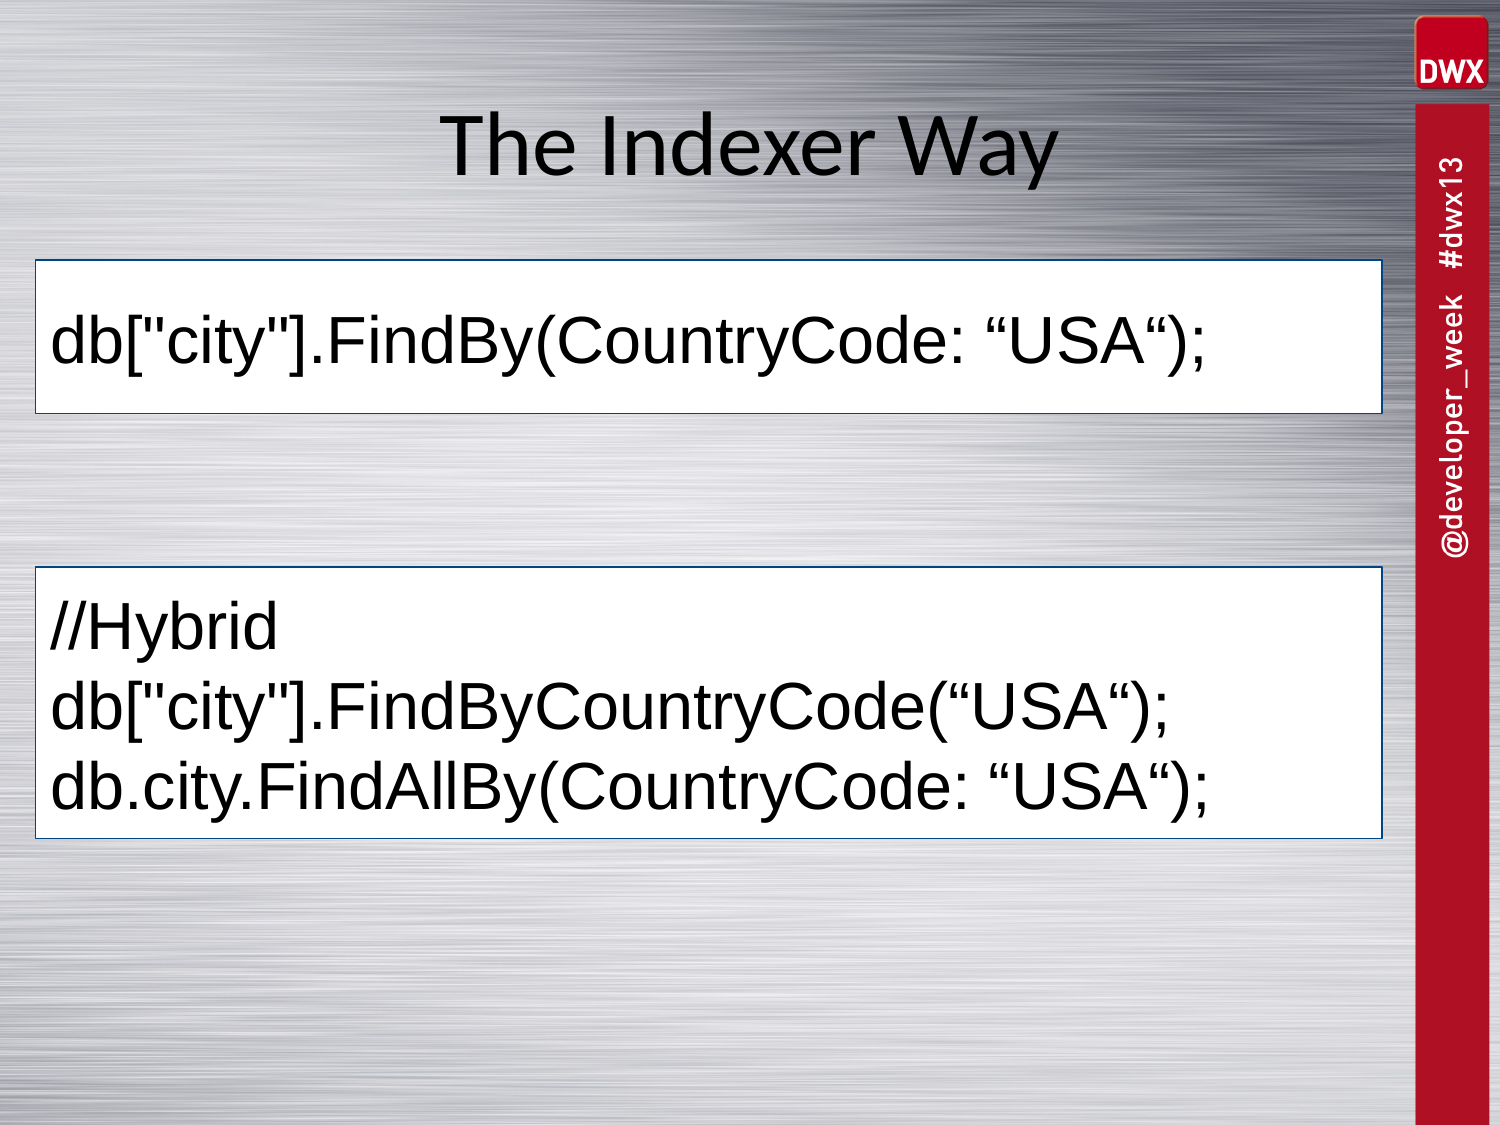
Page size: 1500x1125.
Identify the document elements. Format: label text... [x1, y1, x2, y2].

text_box db["city"].FindBy(CountryCode: “USA“); [35, 259, 1382, 414]
text_box //Hybrid db["city"].FindByCountryCode(“USA“); db.city.FindAllBy(CountryCode: “USA“); [35, 566, 1382, 839]
picture [0, 0, 1500, 1125]
title The Indexer Way [75, 45, 1426, 233]
